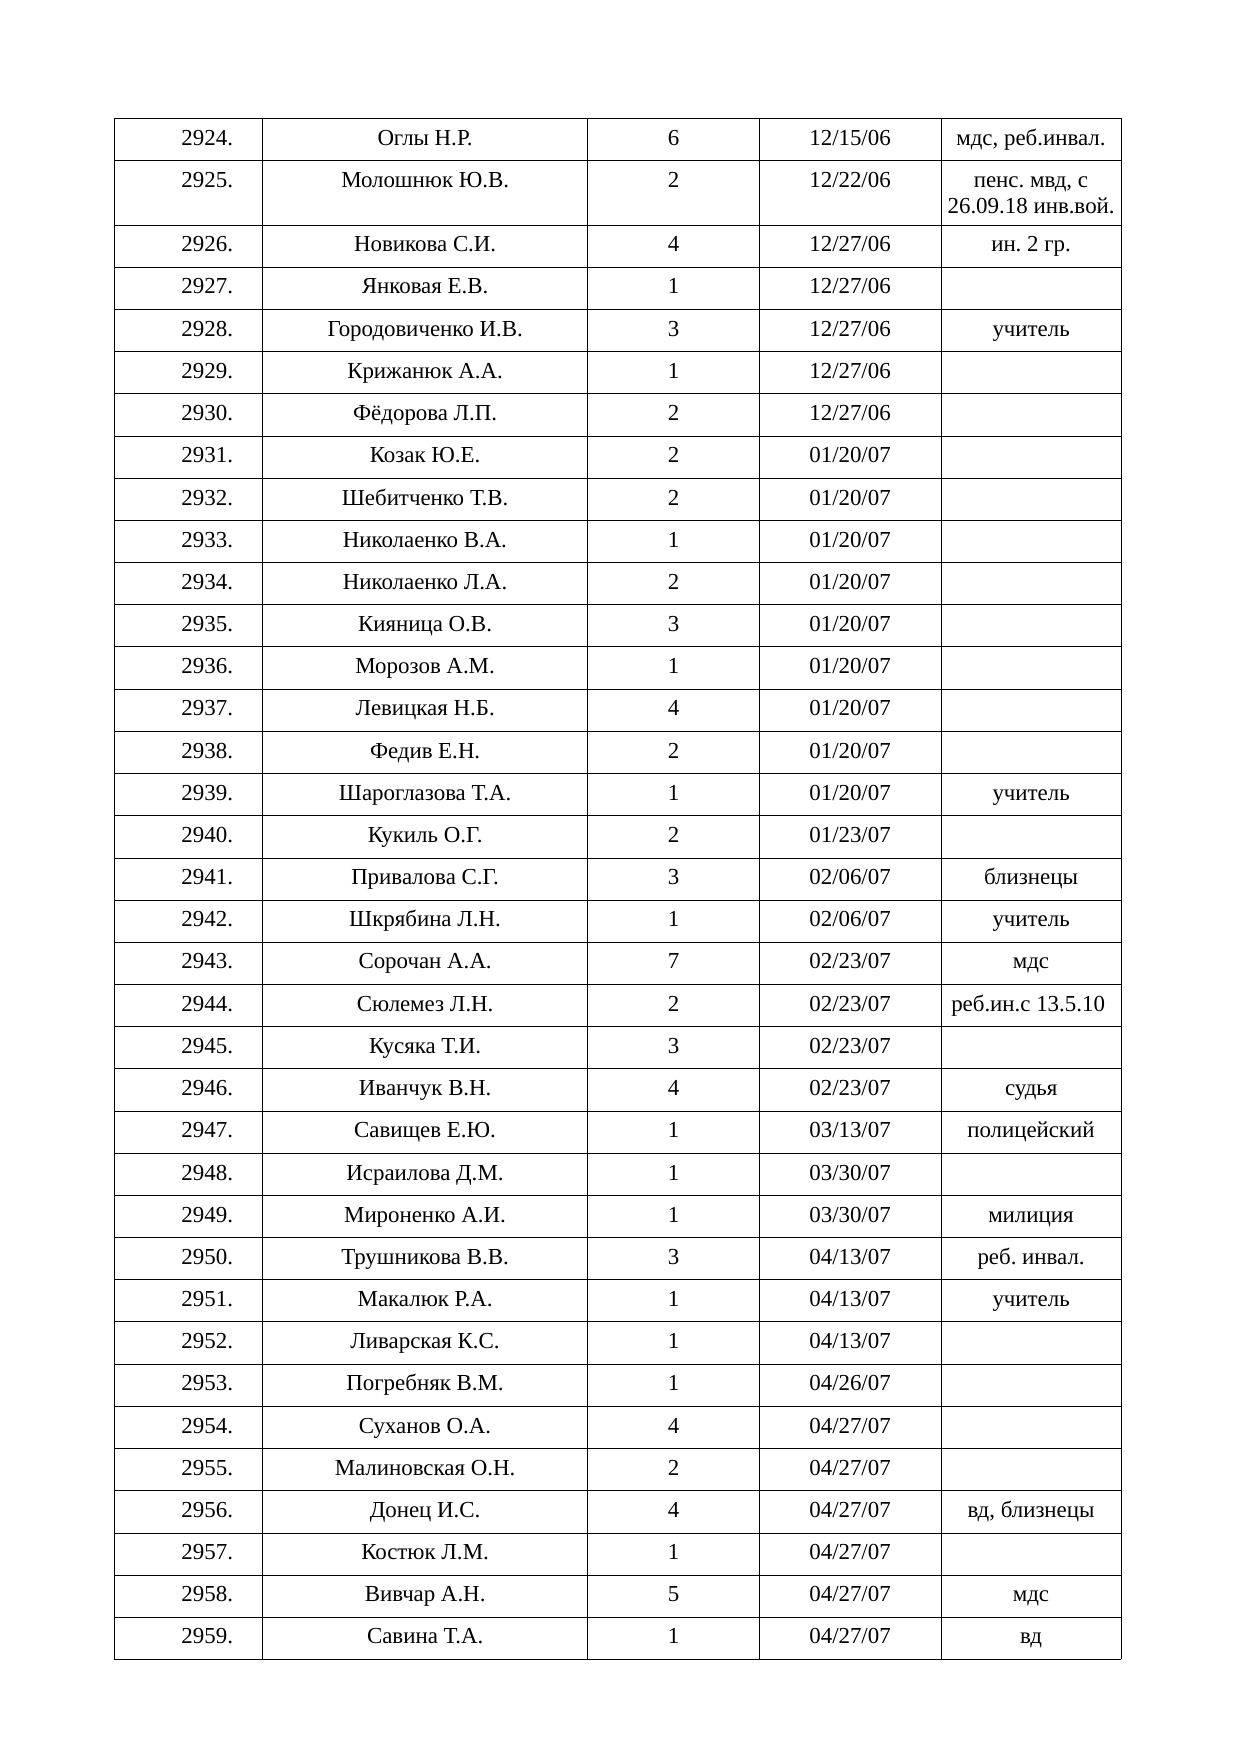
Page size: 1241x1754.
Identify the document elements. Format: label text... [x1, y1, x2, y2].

table_cell учитель [942, 901, 1121, 942]
table_cell [942, 1322, 1121, 1364]
table_cell [115, 521, 262, 562]
table_cell 27.04.07 [760, 1491, 941, 1532]
table_cell [115, 1365, 262, 1406]
table_cell Сорочан А.А. [263, 943, 587, 984]
table_cell Малиновская О.Н. [263, 1449, 587, 1490]
table_cell [942, 1534, 1121, 1574]
table_cell 1 [588, 647, 759, 689]
table_cell [115, 119, 262, 160]
table_cell ин. 2 гр. [942, 226, 1121, 267]
table_cell 3 [588, 859, 759, 899]
table_cell [942, 1407, 1121, 1448]
table_cell [115, 816, 262, 857]
table_cell реб. инвал. [942, 1238, 1121, 1279]
table_cell 30.03.07 [760, 1154, 941, 1195]
table_cell Морозов А.М. [263, 647, 587, 689]
table_cell [942, 521, 1121, 562]
table_cell 27.12.06 [760, 268, 941, 309]
table_cell 1 [588, 1534, 759, 1574]
table_cell 1 [588, 521, 759, 562]
table_cell 20.01.07 [760, 605, 941, 646]
table_cell 6 [588, 119, 759, 160]
table_cell [115, 1407, 262, 1448]
table_cell 23.02.07 [760, 1069, 941, 1111]
table_cell Шароглазова Т.А. [263, 774, 587, 815]
table_cell мдс, реб.инвал. [942, 119, 1121, 160]
table_cell 1 [588, 1322, 759, 1364]
table_cell 27.04.07 [760, 1534, 941, 1574]
table_cell 30.03.07 [760, 1196, 941, 1237]
table_cell 20.01.07 [760, 774, 941, 815]
table_cell [115, 1280, 262, 1321]
table_cell 2 [588, 161, 759, 224]
table_cell 4 [588, 226, 759, 267]
table_cell [115, 732, 262, 773]
table_cell 27.12.06 [760, 352, 941, 393]
table_cell 1 [588, 1112, 759, 1153]
table_cell 26.04.07 [760, 1365, 941, 1406]
table_cell 1 [588, 1154, 759, 1195]
table_cell милиция [942, 1196, 1121, 1237]
table_cell [115, 1027, 262, 1068]
table_cell мдс [942, 1576, 1121, 1617]
table_cell Вивчар А.Н. [263, 1576, 587, 1617]
table_cell 06.02.07 [760, 901, 941, 942]
table_cell учитель [942, 774, 1121, 815]
table_cell 2 [588, 1449, 759, 1490]
table_cell 1 [588, 268, 759, 309]
table_cell [942, 437, 1121, 478]
table_cell [942, 352, 1121, 393]
table_cell Николаенко Л.А. [263, 563, 587, 604]
table_cell 3 [588, 605, 759, 646]
table_cell 1 [588, 901, 759, 942]
table_cell Костюк Л.М. [263, 1534, 587, 1574]
table_cell вд [942, 1618, 1121, 1659]
table_cell Федив Е.Н. [263, 732, 587, 773]
table_cell вд, близнецы [942, 1491, 1121, 1532]
table_cell Кияница О.В. [263, 605, 587, 646]
table_cell 27.04.07 [760, 1576, 941, 1617]
table_cell 2 [588, 732, 759, 773]
table_cell Козак Ю.Е. [263, 437, 587, 478]
table_cell Мироненко А.И. [263, 1196, 587, 1237]
table_cell [115, 479, 262, 520]
table_cell 23.02.07 [760, 943, 941, 984]
table_cell 13.04.07 [760, 1280, 941, 1321]
table_cell Трушникова В.В. [263, 1238, 587, 1279]
table_cell [942, 394, 1121, 436]
table_cell Кукиль О.Г. [263, 816, 587, 857]
table_cell [115, 437, 262, 478]
table_cell [115, 161, 262, 224]
table_cell 1 [588, 1196, 759, 1237]
table_cell [115, 1576, 262, 1617]
table_cell [115, 647, 262, 689]
table_cell [942, 816, 1121, 857]
table_cell пенс. мвд, с 26.09.18 инв.вой. [942, 161, 1121, 224]
table_cell 3 [588, 1027, 759, 1068]
table_cell Ливарская К.С. [263, 1322, 587, 1364]
table_cell Новикова С.И. [263, 226, 587, 267]
table_cell 20.01.07 [760, 690, 941, 731]
table_cell 27.12.06 [760, 394, 941, 436]
table_cell 1 [588, 774, 759, 815]
table_cell [115, 1534, 262, 1574]
table_cell 2 [588, 563, 759, 604]
table_cell 27.12.06 [760, 226, 941, 267]
table_cell 20.01.07 [760, 647, 941, 689]
table_cell [115, 774, 262, 815]
table_cell 23.02.07 [760, 985, 941, 1026]
table_cell [115, 859, 262, 899]
table_cell Исраилова Д.М. [263, 1154, 587, 1195]
table_cell [115, 1322, 262, 1364]
table_cell 3 [588, 1238, 759, 1279]
table_cell [942, 605, 1121, 646]
table_cell 13.04.07 [760, 1322, 941, 1364]
table_cell близнецы [942, 859, 1121, 899]
table_cell мдс [942, 943, 1121, 984]
table_cell [115, 268, 262, 309]
table_cell [942, 268, 1121, 309]
table_cell [115, 1196, 262, 1237]
table_cell [942, 563, 1121, 604]
table_cell 2 [588, 394, 759, 436]
table_cell Суханов О.А. [263, 1407, 587, 1448]
table_cell 4 [588, 1069, 759, 1111]
table_cell Донец И.С. [263, 1491, 587, 1532]
table_cell [115, 1112, 262, 1153]
table_cell Крижанюк А.А. [263, 352, 587, 393]
table_cell Шебитченко Т.В. [263, 479, 587, 520]
table_cell [115, 1238, 262, 1279]
table_cell Молошнюк Ю.В. [263, 161, 587, 224]
table_cell [942, 690, 1121, 731]
table_cell [115, 352, 262, 393]
table_cell [115, 1618, 262, 1659]
table_cell 2 [588, 816, 759, 857]
table_cell Николаенко В.А. [263, 521, 587, 562]
table_cell Фёдорова Л.П. [263, 394, 587, 436]
table_cell 20.01.07 [760, 479, 941, 520]
table_cell 27.04.07 [760, 1449, 941, 1490]
table_cell 3 [588, 310, 759, 351]
table_cell [942, 647, 1121, 689]
table_cell [115, 690, 262, 731]
table_cell [115, 1069, 262, 1111]
table_cell Савищев Е.Ю. [263, 1112, 587, 1153]
table_cell реб.ин.с 13.5.10 [942, 985, 1121, 1026]
table_cell [942, 1154, 1121, 1195]
table_cell 1 [588, 1618, 759, 1659]
table_cell 5 [588, 1576, 759, 1617]
table_cell 13.03.07 [760, 1112, 941, 1153]
table_cell Оглы Н.Р. [263, 119, 587, 160]
table_cell [115, 1154, 262, 1195]
table_cell учитель [942, 1280, 1121, 1321]
table_cell [942, 479, 1121, 520]
table_cell Городовиченко И.В. [263, 310, 587, 351]
table_cell 4 [588, 1407, 759, 1448]
table_cell 2 [588, 985, 759, 1026]
table_cell учитель [942, 310, 1121, 351]
table_cell Погребняк В.М. [263, 1365, 587, 1406]
table_cell 20.01.07 [760, 521, 941, 562]
table_cell 27.12.06 [760, 310, 941, 351]
table_cell 2 [588, 479, 759, 520]
table_cell [942, 1027, 1121, 1068]
table_cell 1 [588, 352, 759, 393]
table_cell [115, 310, 262, 351]
table_cell [942, 1449, 1121, 1490]
table_cell 20.01.07 [760, 732, 941, 773]
table_cell судья [942, 1069, 1121, 1111]
table_cell 27.04.07 [760, 1407, 941, 1448]
table_cell 20.01.07 [760, 437, 941, 478]
table_cell [115, 901, 262, 942]
table_cell 4 [588, 1491, 759, 1532]
table_cell Сюлемез Л.Н. [263, 985, 587, 1026]
table_cell Кусяка Т.И. [263, 1027, 587, 1068]
table_cell Левицкая Н.Б. [263, 690, 587, 731]
table_cell Макалюк Р.А. [263, 1280, 587, 1321]
table_cell [115, 943, 262, 984]
table_cell 13.04.07 [760, 1238, 941, 1279]
table_cell 15.12.06 [760, 119, 941, 160]
table_cell [115, 985, 262, 1026]
table_cell Привалова С.Г. [263, 859, 587, 899]
table_cell [115, 1491, 262, 1532]
table_cell Янковая Е.В. [263, 268, 587, 309]
table_cell 20.01.07 [760, 563, 941, 604]
table_cell [115, 1449, 262, 1490]
table_cell 22.12.06 [760, 161, 941, 224]
table_cell 1 [588, 1280, 759, 1321]
table_cell [115, 394, 262, 436]
table_cell 06.02.07 [760, 859, 941, 899]
table_cell полицейский [942, 1112, 1121, 1153]
table_cell 4 [588, 690, 759, 731]
table_cell 27.04.07 [760, 1618, 941, 1659]
table_cell [942, 732, 1121, 773]
table_cell [942, 1365, 1121, 1406]
table_cell 2 [588, 437, 759, 478]
table_cell 1 [588, 1365, 759, 1406]
table_cell 23.02.07 [760, 1027, 941, 1068]
table_cell [115, 563, 262, 604]
table_cell 23.01.07 [760, 816, 941, 857]
table_cell Иванчук В.Н. [263, 1069, 587, 1111]
table_cell [115, 226, 262, 267]
table_cell [115, 605, 262, 646]
table_cell 7 [588, 943, 759, 984]
table_cell Савина Т.А. [263, 1618, 587, 1659]
table_cell Шкрябина Л.Н. [263, 901, 587, 942]
